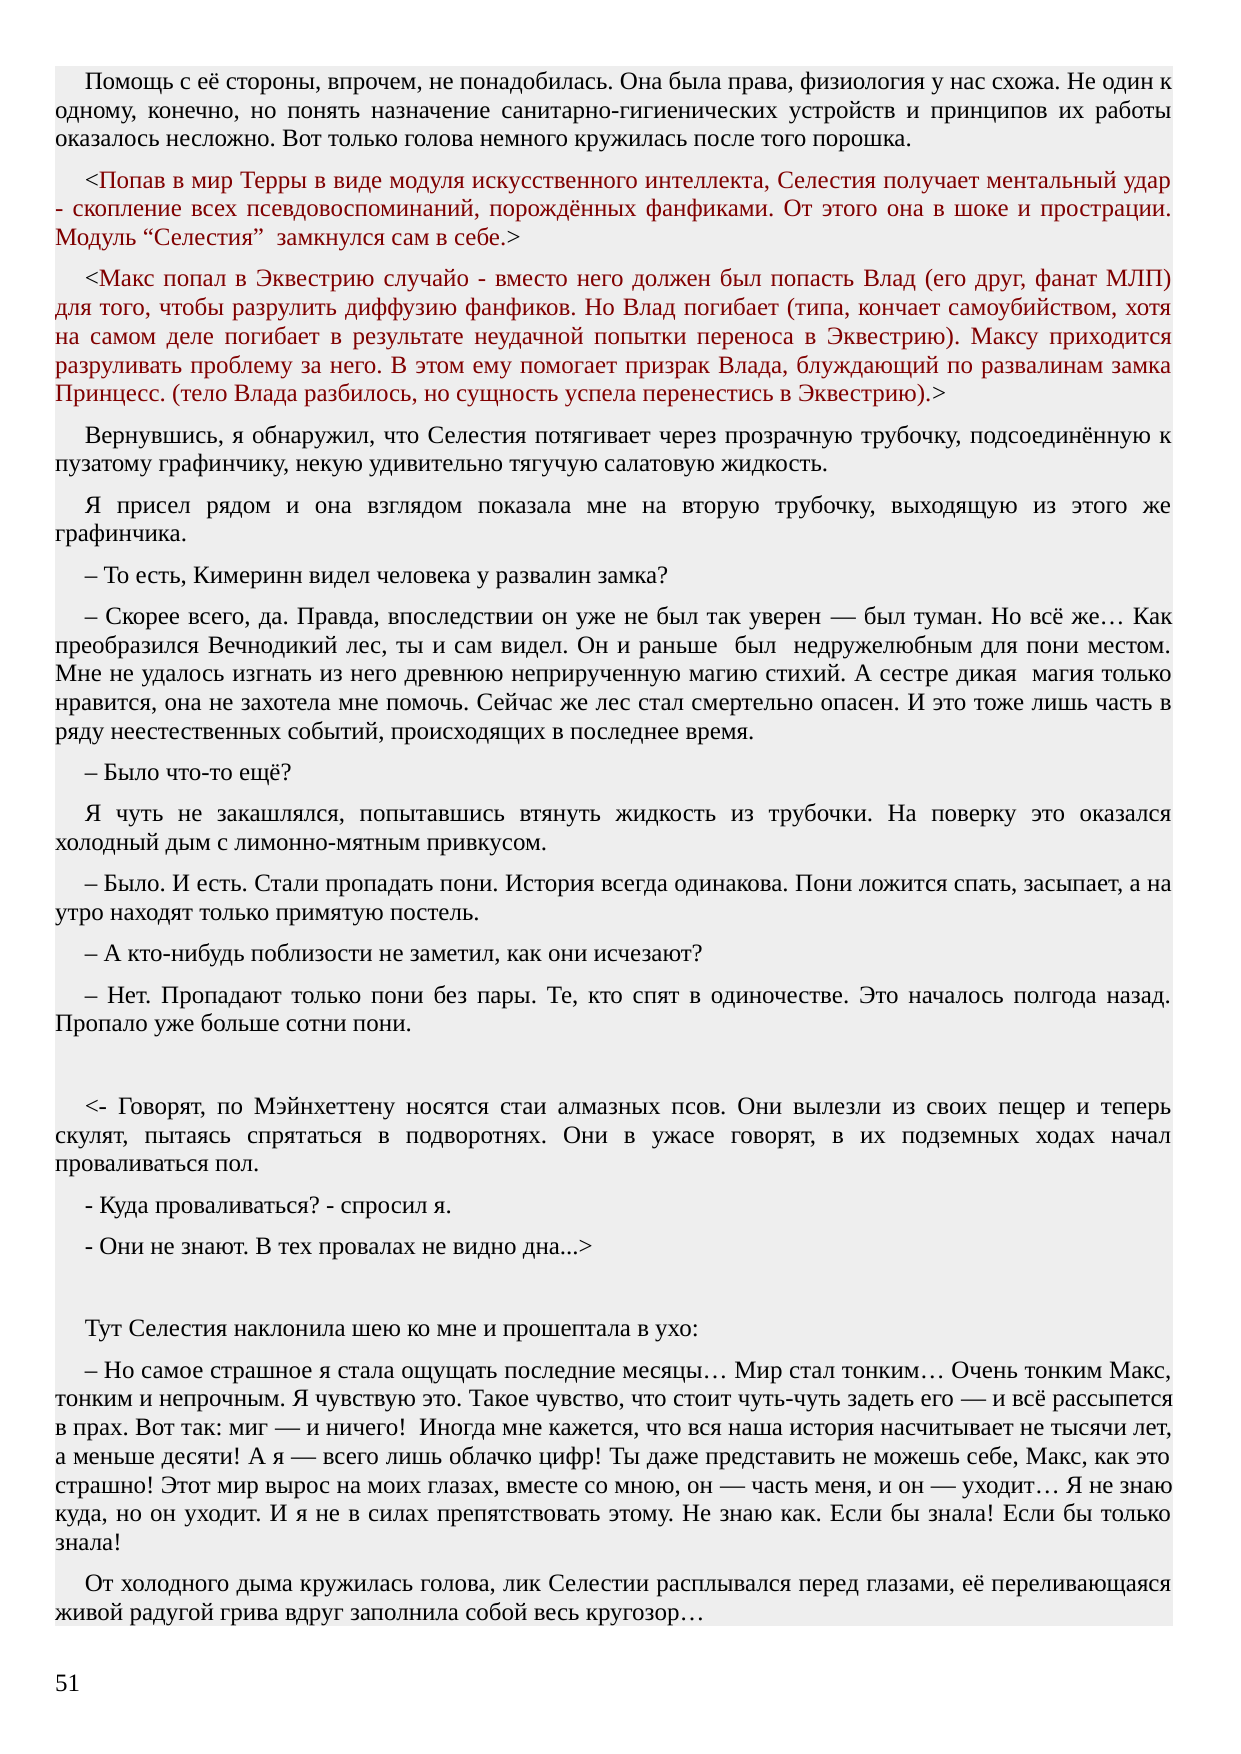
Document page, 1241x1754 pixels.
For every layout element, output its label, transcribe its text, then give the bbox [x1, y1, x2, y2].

text – Скорее всего, да. Правда, впоследствии он уже не был так уверен — был туман. Но всё же… Как преобразился Вечнодикий лес, ты и сам видел. Он и раньше был недружелюбным для пони местом. Мне не удалось изгнать из него древнюю неприрученную магию стихий. А сестре дикая магия только нравится, она не захотела мне помочь. Сейчас же лес стал смертельно опасен. И это тоже лишь часть в ряду неестественных событий, происходящих в последнее время. [55, 601, 1173, 745]
text – А кто-нибудь поблизости не заметил, как они исчезают? [55, 938, 1173, 967]
text Я чуть не закашлялся, попытавшись втянуть жидкость из трубочки. На поверку это оказался холодный дым с лимонно-мятным привкусом. [55, 798, 1173, 856]
text - Куда проваливаться? - спросил я. [55, 1190, 1173, 1218]
text – То есть, Кимеринн видел человека у развалин замка? [55, 560, 1173, 588]
text – Было что-то ещё? [55, 757, 1173, 786]
text Тут Селестия наклонила шею ко мне и прошептала в ухо: [55, 1313, 1173, 1342]
text – Нет. Пропадают только пони без пары. Те, кто спят в одиночестве. Это началось полгода назад. Пропало уже больше сотни пони. [55, 980, 1173, 1037]
text - Они не знают. В тех провалах не видно дна...> [55, 1231, 1173, 1260]
text – Но самое страшное я стала ощущать последние месяцы… Мир стал тонким… Очень тонким Макс, тонким и непрочным. Я чувствую это. Такое чувство, что стоит чуть-чуть задеть его — и всё рассыпется в прах. Вот так: миг — и ничего! Иногда мне кажется, что вся наша история насчитывает не тысячи лет, а меньше десяти! А я — всего лишь облачко цифр! Ты даже представить не можешь себе, Макс, как это страшно! Этот мир вырос на моих глазах, вместе со мною, он — часть меня, и он — уходит… Я не знаю куда, но он уходит. И я не в силах препятствовать этому. Не знаю как. Если бы знала! Если бы только знала! [55, 1355, 1173, 1556]
text От холодного дыма кружилась голова, лик Селестии расплывался перед глазами, её переливающаяся живой радугой грива вдруг заполнила собой весь кругозор… [55, 1568, 1173, 1626]
text – Было. И есть. Стали пропадать пони. История всегда одинакова. Пони ложится спать, засыпает, а на утро находят только примятую постель. [55, 868, 1173, 926]
text Помощь с её стороны, впрочем, не понадобилась. Она была права, физиология у нас схожа. Не один к одному, конечно, но понять назначение санитарно-гигиенических устройств и принципов их работы оказалось несложно. Вот только голова немного кружилась после того порошка. [55, 66, 1173, 152]
text <Попав в мир Терры в виде модуля искусственного интеллекта, Селестия получает ментальный удар - скопление всех псевдовоспоминаний, порождённых фанфиками. От этого она в шоке и прострации. Модуль “Селестия” замкнулся сам в себе.> [55, 165, 1173, 251]
text <- Говорят, по Мэйнхеттену носятся стаи алмазных псов. Они вылезли из своих пещер и теперь скулят, пытаясь спрятаться в подворотнях. Они в ужасе говорят, в их подземных ходах начал проваливаться пол. [55, 1091, 1173, 1177]
text Вернувшись, я обнаружил, что Селестия потягивает через прозрачную трубочку, подсоединённую к пузатому графинчику, некую удивительно тягучую салатовую жидкость. [55, 420, 1173, 477]
text Я присел рядом и она взглядом показала мне на вторую трубочку, выходящую из этого же графинчика. [55, 490, 1173, 547]
text <Макс попал в Эквестрию случайо - вместо него должен был попасть Влад (его друг, фанат МЛП) для того, чтобы разрулить диффузию фанфиков. Но Влад погибает (типа, кончает самоубийством, хотя на самом деле погибает в результате неудачной попытки переноса в Эквестрию). Максу приходится разруливать проблему за него. В этом ему помогает призрак Влада, блуждающий по развалинам замка Принцесс. (тело Влада разбилось, но сущность успела перенестись в Эквестрию).> [55, 263, 1173, 407]
